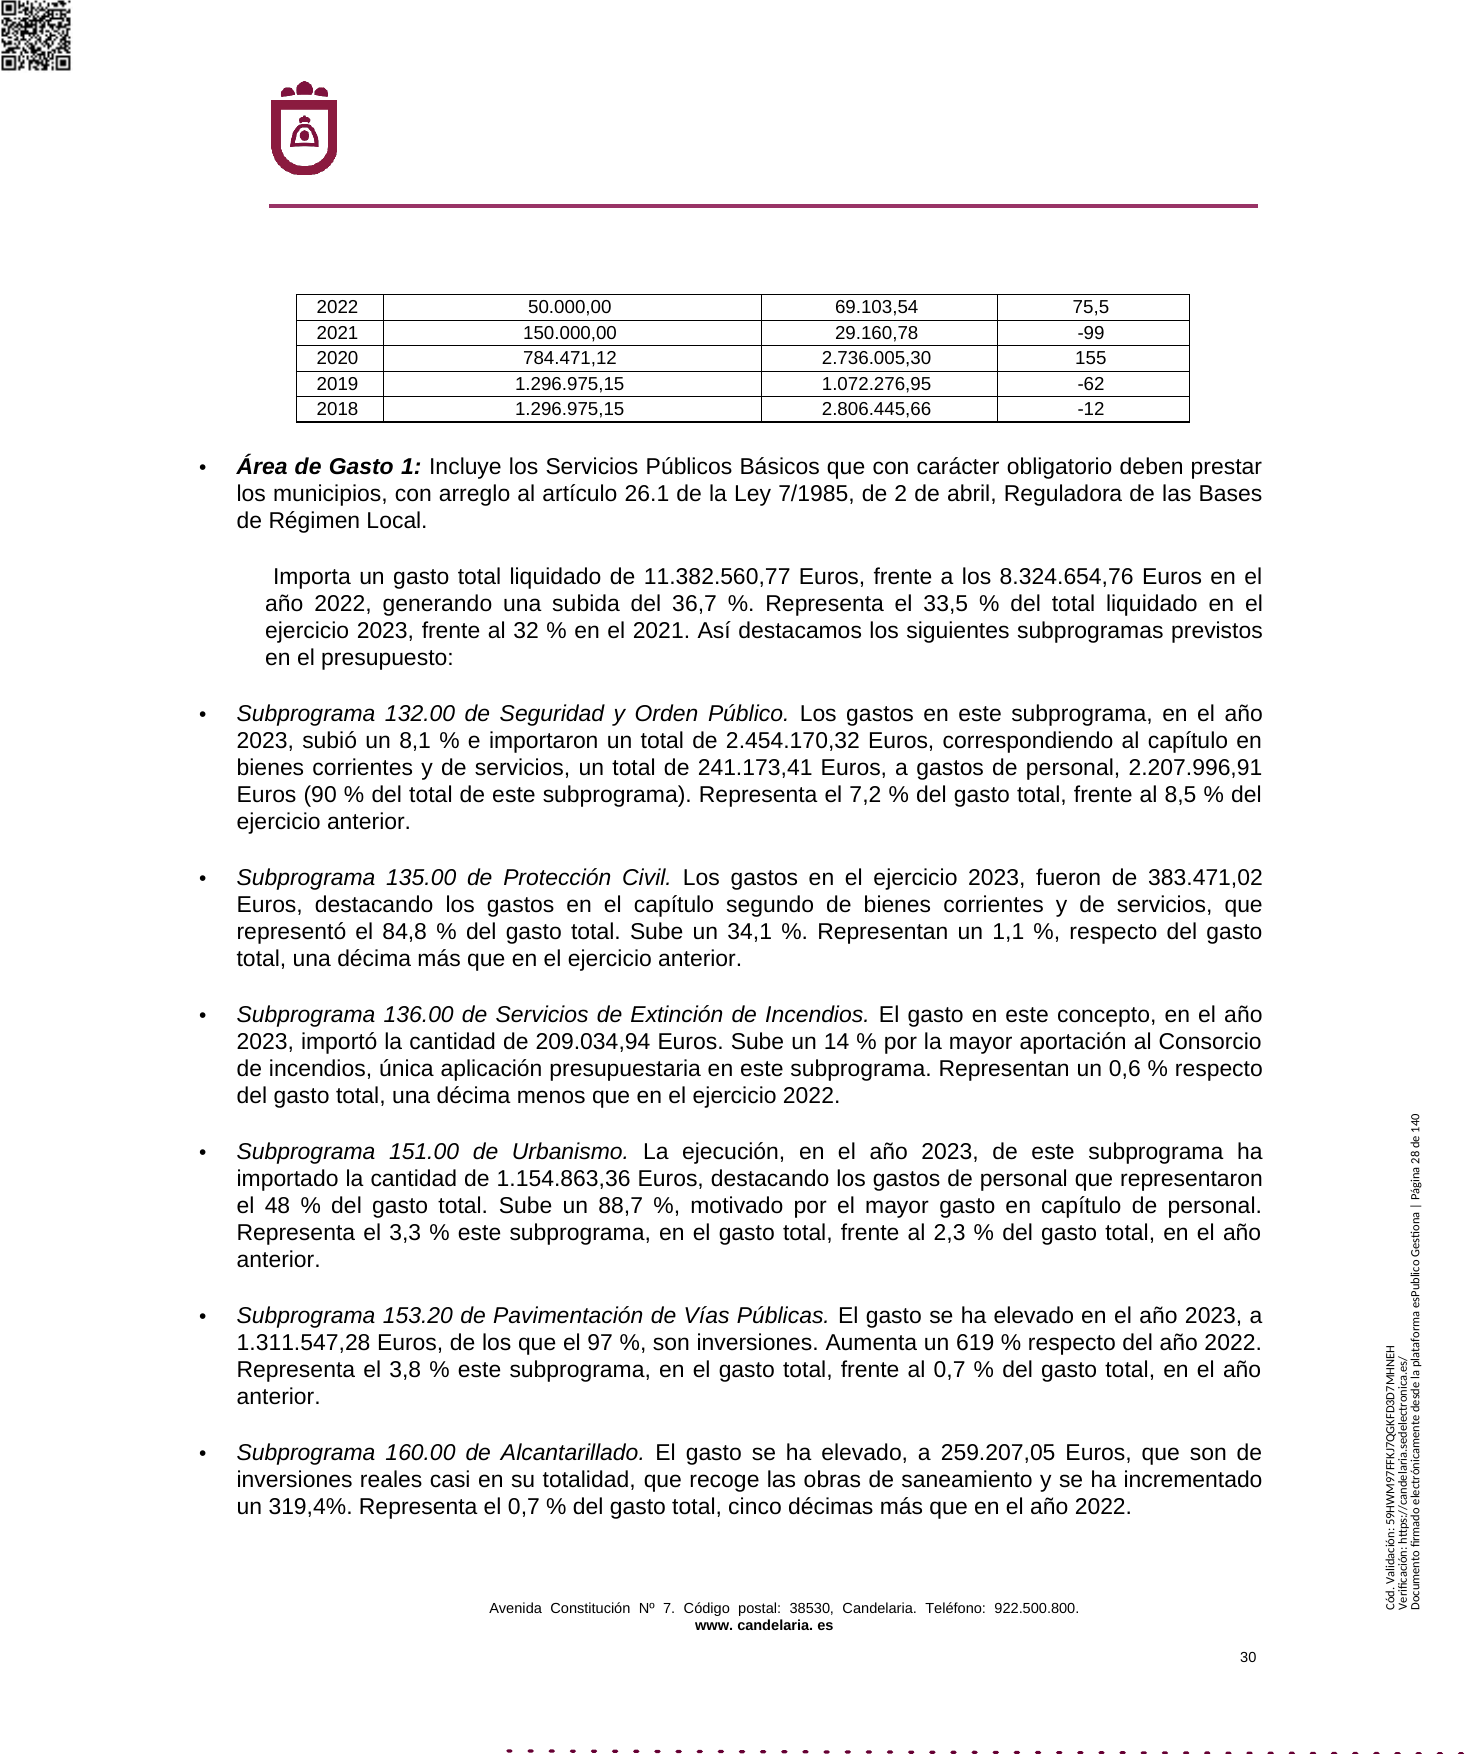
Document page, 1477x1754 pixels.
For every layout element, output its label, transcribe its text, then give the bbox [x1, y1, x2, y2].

list Subprograma 132.00 de Seguridad y Orden Público. Los gastos en este subprograma, en el año 2023, subió un 8,1 % e importaron un total de 2.454.170,32 Euros, correspondiendo al capítulo en bienes corrientes y de servicios, un total de 241.173,41 Euros, a gastos de personal, 2.207.996,91 Euros (90 % del total de este subprograma). Representa el 7,2 % del gasto total, frente al 8,5 % del ejercicio anterior. [199, 700, 1263, 835]
table_cell 1.072.276,95 [762, 372, 997, 396]
table_cell 1.296.975,15 [384, 372, 761, 396]
table_cell -12 [998, 397, 1189, 421]
table_cell 2020 [297, 346, 383, 371]
table_cell 69.103,54 [762, 295, 997, 320]
table_cell -99 [998, 321, 1189, 345]
table_cell 784.471,12 [384, 346, 761, 371]
table_cell 150.000,00 [384, 321, 761, 345]
list Subprograma 135.00 de Protección Civil. Los gastos en el ejercicio 2023, fueron de 383.471,02 Euros, destacando los gastos en el capítulo segundo de bienes corrientes y de servicios, que representó el 84,8 % del gasto total. Sube un 34,1 %. Representan un 1,1 %, respecto del gasto total, una décima más que en el ejercicio anterior. [199, 864, 1263, 972]
table_cell 2018 [297, 397, 383, 421]
table_cell 2021 [297, 321, 383, 345]
text Importa un gasto total liquidado de 11.382.560,77 Euros, frente a los 8.324.654,76 Euros en el año 2022, generando una subida del 36,7 %. Representa el 33,5 % del total liquidado en el ejercicio 2023, frente al 32 % en el 2021. Así destacamos los siguientes subprogramas previstos en el presupuesto: [264, 563, 1263, 671]
table_cell -62 [998, 372, 1189, 396]
list Subprograma 151.00 de Urbanismo. La ejecución, en el año 2023, de este subprograma ha importado la cantidad de 1.154.863,36 Euros, destacando los gastos de personal que representaron el 48 % del gasto total. Sube un 88,7 %, motivado por el mayor gasto en capítulo de personal. Representa el 3,3 % este subprograma, en el gasto total, frente al 2,3 % del gasto total, en el año anterior. [199, 1138, 1263, 1273]
list Área de Gasto 1: Incluye los Servicios Públicos Básicos que con carácter obligatorio deben prestar los municipios, con arreglo al artículo 26.1 de la Ley 7/1985, de 2 de abril, Reguladora de las Bases de Régimen Local. [199, 453, 1263, 534]
table_cell 75,5 [998, 295, 1189, 320]
table_cell 155 [998, 346, 1189, 371]
list Subprograma 136.00 de Servicios de Extinción de Incendios. El gasto en este concepto, en el año 2023, importó la cantidad de 209.034,94 Euros. Sube un 14 % por la mayor aportación al Consorcio de incendios, única aplicación presupuestaria en este subprograma. Representan un 0,6 % respecto del gasto total, una décima menos que en el ejercicio 2022. [199, 1001, 1263, 1109]
table_cell 50.000,00 [384, 295, 761, 320]
table_cell 29.160,78 [762, 321, 997, 345]
table_cell 2019 [297, 372, 383, 396]
list Subprograma 160.00 de Alcantarillado. El gasto se ha elevado, a 259.207,05 Euros, que son de inversiones reales casi en su totalidad, que recoge las obras de saneamiento y se ha incrementado un 319,4%. Representa el 0,7 % del gasto total, cinco décimas más que en el año 2022. [199, 1439, 1263, 1519]
list Subprograma 153.20 de Pavimentación de Vías Públicas. El gasto se ha elevado en el año 2023, a 1.311.547,28 Euros, de los que el 97 %, son inversiones. Aumenta un 619 % respecto del año 2022. Representa el 3,8 % este subprograma, en el gasto total, frente al 0,7 % del gasto total, en el año anterior. [199, 1302, 1263, 1410]
table_cell 2022 [297, 295, 383, 320]
table_cell 1.296.975,15 [384, 397, 761, 421]
table_cell 2.736.005,30 [762, 346, 997, 371]
table_cell 2.806.445,66 [762, 397, 997, 421]
